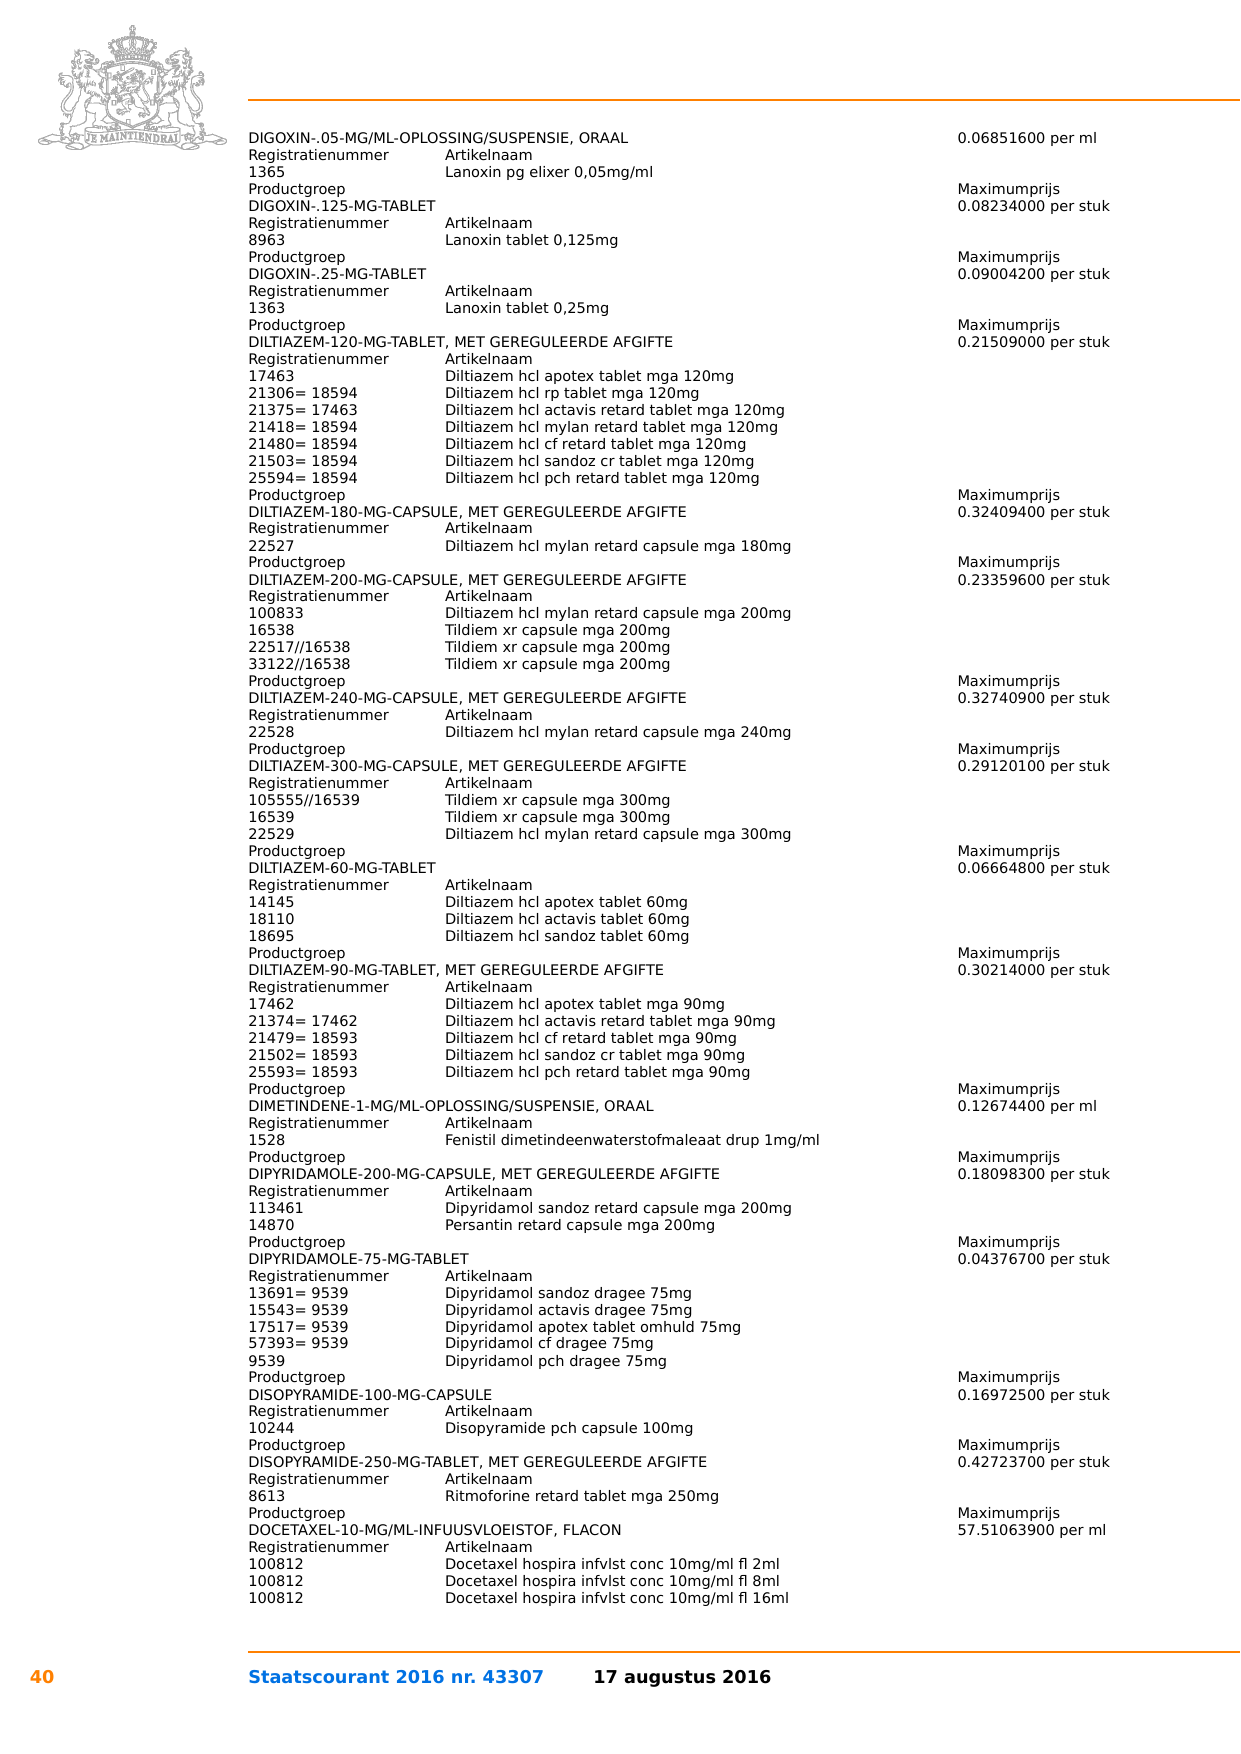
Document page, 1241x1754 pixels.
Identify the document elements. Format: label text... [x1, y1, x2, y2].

table_cell [439, 554, 951, 571]
table_cell Tildiem xr capsule mga 200mg [439, 639, 951, 656]
table_cell [951, 385, 1163, 402]
table_cell Diltiazem hcl cf retard tablet mga 90mg [439, 1030, 951, 1047]
table_cell [951, 605, 1163, 622]
table_cell 0.09004200 per stuk [951, 266, 1163, 283]
table_cell Maximumprijs [951, 1505, 1163, 1522]
table_cell 16538 [248, 622, 439, 639]
table_cell Persantin retard capsule mga 200mg [439, 1217, 951, 1233]
table_cell 21480= 18594 [248, 436, 439, 452]
table_cell Artikelnaam [439, 877, 951, 894]
table_cell [951, 453, 1163, 469]
table_cell [951, 520, 1163, 537]
table_cell 25593= 18593 [248, 1064, 439, 1081]
table_cell Registratienummer [248, 520, 439, 537]
table_cell Registratienummer [248, 1115, 439, 1132]
table_cell Registratienummer [248, 351, 439, 368]
table_cell Diltiazem hcl apotex tablet 60mg [439, 894, 951, 911]
table_cell Dipyridamol actavis dragee 75mg [439, 1301, 951, 1318]
table_cell [439, 673, 951, 690]
table_cell [951, 1319, 1163, 1335]
table_cell Registratienummer [248, 979, 439, 996]
table_cell Productgroep [248, 181, 439, 198]
table_cell [951, 707, 1163, 724]
table_cell Artikelnaam [439, 775, 951, 792]
table_cell Productgroep [248, 1234, 439, 1251]
table_cell Dipyridamol sandoz dragee 75mg [439, 1285, 951, 1301]
table_cell 14145 [248, 894, 439, 911]
table_cell 17463 [248, 368, 439, 384]
table_cell 57393= 9539 [248, 1335, 439, 1352]
table_cell DILTIAZEM-60-MG-TABLET [248, 860, 951, 877]
table_cell Maximumprijs [951, 317, 1163, 334]
table_cell [951, 1556, 1163, 1573]
table_cell 113461 [248, 1200, 439, 1217]
table_cell 0.06664800 per stuk [951, 860, 1163, 877]
table_cell 17462 [248, 996, 439, 1013]
table_cell 0.06851600 per ml [951, 130, 1163, 147]
table_cell Dipyridamol sandoz retard capsule mga 200mg [439, 1200, 951, 1217]
table_cell [439, 843, 951, 860]
table_cell Maximumprijs [951, 741, 1163, 758]
table_cell Lanoxin tablet 0,125mg [439, 232, 951, 249]
table_cell Diltiazem hcl sandoz cr tablet mga 120mg [439, 453, 951, 469]
table_cell 21502= 18593 [248, 1047, 439, 1064]
table_cell [951, 300, 1163, 317]
table_cell Artikelnaam [439, 520, 951, 537]
table_cell [951, 470, 1163, 486]
table_cell 25594= 18594 [248, 470, 439, 486]
table_cell Diltiazem hcl rp tablet mga 120mg [439, 385, 951, 402]
table_cell 21306= 18594 [248, 385, 439, 402]
table_cell Maximumprijs [951, 1149, 1163, 1166]
table_cell Artikelnaam [439, 979, 951, 996]
table_cell DOCETAXEL-10-MG/ML-INFUUSVLOEISTOF, FLACON [248, 1522, 951, 1539]
table_cell [951, 1420, 1163, 1437]
table_cell DIMETINDENE-1-MG/ML-OPLOSSING/SUSPENSIE, ORAAL [248, 1098, 951, 1115]
table_cell 1528 [248, 1132, 439, 1149]
table_cell Productgroep [248, 486, 439, 503]
table_cell Diltiazem hcl actavis retard tablet mga 120mg [439, 402, 951, 418]
table_cell [951, 436, 1163, 452]
table_cell 18110 [248, 911, 439, 928]
table_cell [951, 1573, 1163, 1590]
table_cell 100812 [248, 1573, 439, 1590]
table_cell Registratienummer [248, 1539, 439, 1556]
table_cell [951, 792, 1163, 809]
table_cell Maximumprijs [951, 673, 1163, 690]
table_cell Productgroep [248, 1437, 439, 1454]
table_cell Maximumprijs [951, 554, 1163, 571]
table_cell 22517//16538 [248, 639, 439, 656]
table_cell [951, 1200, 1163, 1217]
table_cell [439, 1081, 951, 1098]
table_cell Tildiem xr capsule mga 200mg [439, 622, 951, 639]
table_cell [951, 538, 1163, 554]
table_cell Registratienummer [248, 215, 439, 232]
table_cell Maximumprijs [951, 249, 1163, 266]
table_cell [951, 639, 1163, 656]
table_cell Docetaxel hospira infvlst conc 10mg/ml fl 2ml [439, 1556, 951, 1573]
table_cell Artikelnaam [439, 351, 951, 368]
table_cell 21418= 18594 [248, 419, 439, 436]
table_cell Productgroep [248, 317, 439, 334]
table_cell 0.08234000 per stuk [951, 198, 1163, 215]
table_cell 33122//16538 [248, 656, 439, 673]
table_cell Diltiazem hcl cf retard tablet mga 120mg [439, 436, 951, 452]
table_cell [439, 181, 951, 198]
table_cell Productgroep [248, 1505, 439, 1522]
table_cell 0.23359600 per stuk [951, 571, 1163, 588]
table_cell Registratienummer [248, 1183, 439, 1199]
table_cell 14870 [248, 1217, 439, 1233]
table_cell Productgroep [248, 673, 439, 690]
table_cell Registratienummer [248, 775, 439, 792]
table_cell DISOPYRAMIDE-100-MG-CAPSULE [248, 1386, 951, 1403]
table_cell 0.16972500 per stuk [951, 1386, 1163, 1403]
table_cell [439, 1234, 951, 1251]
table_cell DIGOXIN-.125-MG-TABLET [248, 198, 951, 215]
table_cell 9539 [248, 1353, 439, 1369]
table_cell [951, 1301, 1163, 1318]
table_cell [951, 1183, 1163, 1199]
table_cell Productgroep [248, 249, 439, 266]
table_cell Artikelnaam [439, 283, 951, 300]
table_cell Artikelnaam [439, 588, 951, 605]
table_cell [951, 1132, 1163, 1149]
table_cell 8963 [248, 232, 439, 249]
table_cell [951, 1268, 1163, 1284]
table_cell [439, 1505, 951, 1522]
table_cell [951, 775, 1163, 792]
table_cell [951, 1013, 1163, 1030]
table_cell [951, 911, 1163, 928]
table_cell Maximumprijs [951, 1369, 1163, 1386]
table_cell Dipyridamol cf dragee 75mg [439, 1335, 951, 1352]
table_cell DIGOXIN-.05-MG/ML-OPLOSSING/SUSPENSIE, ORAAL [248, 130, 951, 147]
table_cell Registratienummer [248, 707, 439, 724]
table_cell DILTIAZEM-90-MG-TABLET, MET GEREGULEERDE AFGIFTE [248, 962, 951, 979]
table_cell Maximumprijs [951, 1234, 1163, 1251]
table_cell 0.12674400 per ml [951, 1098, 1163, 1115]
table_cell Registratienummer [248, 1471, 439, 1488]
table_cell [951, 351, 1163, 368]
table_cell 8613 [248, 1488, 439, 1505]
table_cell [951, 1064, 1163, 1081]
table_cell [951, 1488, 1163, 1505]
table_cell 16539 [248, 809, 439, 826]
table_cell Docetaxel hospira infvlst conc 10mg/ml fl 16ml [439, 1590, 951, 1607]
table_cell [951, 1539, 1163, 1556]
table_cell Productgroep [248, 1081, 439, 1098]
table_cell Diltiazem hcl apotex tablet mga 90mg [439, 996, 951, 1013]
table_cell Artikelnaam [439, 707, 951, 724]
table_cell [439, 1437, 951, 1454]
table_cell Artikelnaam [439, 1403, 951, 1420]
table_cell 105555//16539 [248, 792, 439, 809]
table_cell 13691= 9539 [248, 1285, 439, 1301]
table_cell [951, 1403, 1163, 1420]
table_cell [951, 164, 1163, 181]
table_cell [951, 979, 1163, 996]
table_cell 0.29120100 per stuk [951, 758, 1163, 775]
table_cell [951, 402, 1163, 418]
table_cell [439, 945, 951, 962]
table_cell DILTIAZEM-240-MG-CAPSULE, MET GEREGULEERDE AFGIFTE [248, 690, 951, 707]
table_cell [439, 1149, 951, 1166]
table_cell 100812 [248, 1556, 439, 1573]
table_cell Diltiazem hcl sandoz tablet 60mg [439, 928, 951, 945]
table_cell 0.30214000 per stuk [951, 962, 1163, 979]
table_cell 22527 [248, 538, 439, 554]
table_cell 0.18098300 per stuk [951, 1166, 1163, 1183]
table_cell Diltiazem hcl mylan retard capsule mga 180mg [439, 538, 951, 554]
table_cell [951, 1030, 1163, 1047]
table_cell Productgroep [248, 945, 439, 962]
table_cell 1363 [248, 300, 439, 317]
table_cell 0.04376700 per stuk [951, 1251, 1163, 1267]
table_cell 10244 [248, 1420, 439, 1437]
table_cell Disopyramide pch capsule 100mg [439, 1420, 951, 1437]
table_cell [951, 1047, 1163, 1064]
table_cell [439, 741, 951, 758]
table_cell Diltiazem hcl apotex tablet mga 120mg [439, 368, 951, 384]
picture [38, 25, 227, 150]
table_cell DIGOXIN-.25-MG-TABLET [248, 266, 951, 283]
table_cell Productgroep [248, 1149, 439, 1166]
table_cell 1365 [248, 164, 439, 181]
table_cell [951, 1471, 1163, 1488]
table_cell Diltiazem hcl actavis retard tablet mga 90mg [439, 1013, 951, 1030]
table_cell 17517= 9539 [248, 1319, 439, 1335]
table_cell 0.42723700 per stuk [951, 1454, 1163, 1471]
table_cell DILTIAZEM-180-MG-CAPSULE, MET GEREGULEERDE AFGIFTE [248, 504, 951, 520]
table_cell Diltiazem hcl mylan retard capsule mga 240mg [439, 724, 951, 741]
table_cell [951, 622, 1163, 639]
table_cell Registratienummer [248, 147, 439, 164]
table_cell Artikelnaam [439, 147, 951, 164]
table_cell [951, 419, 1163, 436]
table_cell [951, 826, 1163, 843]
table_cell [951, 147, 1163, 164]
table_cell DILTIAZEM-120-MG-TABLET, MET GEREGULEERDE AFGIFTE [248, 334, 951, 351]
table_cell 18695 [248, 928, 439, 945]
table_cell Artikelnaam [439, 1539, 951, 1556]
table_cell Registratienummer [248, 877, 439, 894]
table_cell Maximumprijs [951, 843, 1163, 860]
table_cell [951, 1285, 1163, 1301]
table_cell Diltiazem hcl mylan retard tablet mga 120mg [439, 419, 951, 436]
table_cell [951, 1335, 1163, 1352]
table_cell Lanoxin pg elixer 0,05mg/ml [439, 164, 951, 181]
table_cell Artikelnaam [439, 215, 951, 232]
table_cell 100833 [248, 605, 439, 622]
table_cell Artikelnaam [439, 1115, 951, 1132]
table_cell [951, 1590, 1163, 1607]
table_cell Registratienummer [248, 283, 439, 300]
table_cell [951, 996, 1163, 1013]
table_cell Tildiem xr capsule mga 300mg [439, 792, 951, 809]
table_cell Registratienummer [248, 588, 439, 605]
table_cell Ritmoforine retard tablet mga 250mg [439, 1488, 951, 1505]
table_cell [951, 1353, 1163, 1369]
table_cell [439, 317, 951, 334]
table_cell 0.32740900 per stuk [951, 690, 1163, 707]
table_cell [951, 283, 1163, 300]
table_cell 21479= 18593 [248, 1030, 439, 1047]
table_cell Diltiazem hcl sandoz cr tablet mga 90mg [439, 1047, 951, 1064]
table_cell Dipyridamol pch dragee 75mg [439, 1353, 951, 1369]
table_cell 15543= 9539 [248, 1301, 439, 1318]
table_cell Diltiazem hcl pch retard tablet mga 90mg [439, 1064, 951, 1081]
table_cell 57.51063900 per ml [951, 1522, 1163, 1539]
table_cell [951, 1217, 1163, 1233]
table_cell [951, 877, 1163, 894]
table_cell DIPYRIDAMOLE-200-MG-CAPSULE, MET GEREGULEERDE AFGIFTE [248, 1166, 951, 1183]
table_cell 21375= 17463 [248, 402, 439, 418]
table_cell [951, 1115, 1163, 1132]
table_cell 22528 [248, 724, 439, 741]
table_cell Registratienummer [248, 1268, 439, 1284]
table_cell [951, 588, 1163, 605]
table_cell Diltiazem hcl actavis tablet 60mg [439, 911, 951, 928]
table_cell DILTIAZEM-200-MG-CAPSULE, MET GEREGULEERDE AFGIFTE [248, 571, 951, 588]
table_cell 0.21509000 per stuk [951, 334, 1163, 351]
table_cell [951, 724, 1163, 741]
table_cell 100812 [248, 1590, 439, 1607]
table_cell Diltiazem hcl pch retard tablet mga 120mg [439, 470, 951, 486]
table_cell [951, 928, 1163, 945]
table_cell DILTIAZEM-300-MG-CAPSULE, MET GEREGULEERDE AFGIFTE [248, 758, 951, 775]
table_cell DISOPYRAMIDE-250-MG-TABLET, MET GEREGULEERDE AFGIFTE [248, 1454, 951, 1471]
table_cell [439, 1369, 951, 1386]
table_cell [951, 894, 1163, 911]
table_cell 21374= 17462 [248, 1013, 439, 1030]
table_cell Productgroep [248, 554, 439, 571]
table_cell [951, 368, 1163, 384]
table_cell Diltiazem hcl mylan retard capsule mga 300mg [439, 826, 951, 843]
table_cell Artikelnaam [439, 1471, 951, 1488]
table_cell Lanoxin tablet 0,25mg [439, 300, 951, 317]
table_cell [951, 656, 1163, 673]
table_cell 21503= 18594 [248, 453, 439, 469]
table_cell [951, 232, 1163, 249]
table_cell [439, 249, 951, 266]
table_cell Registratienummer [248, 1403, 439, 1420]
table_cell Productgroep [248, 1369, 439, 1386]
table_cell Diltiazem hcl mylan retard capsule mga 200mg [439, 605, 951, 622]
table_cell Dipyridamol apotex tablet omhuld 75mg [439, 1319, 951, 1335]
table_cell Maximumprijs [951, 486, 1163, 503]
table_cell Maximumprijs [951, 945, 1163, 962]
table_cell [951, 809, 1163, 826]
table_cell Tildiem xr capsule mga 200mg [439, 656, 951, 673]
table_cell Docetaxel hospira infvlst conc 10mg/ml fl 8ml [439, 1573, 951, 1590]
table_cell 22529 [248, 826, 439, 843]
table_cell Maximumprijs [951, 1437, 1163, 1454]
table_cell [439, 486, 951, 503]
table_cell Artikelnaam [439, 1183, 951, 1199]
table_cell Tildiem xr capsule mga 300mg [439, 809, 951, 826]
table_cell Productgroep [248, 741, 439, 758]
table_cell Maximumprijs [951, 1081, 1163, 1098]
table_cell [951, 215, 1163, 232]
table_cell DIPYRIDAMOLE-75-MG-TABLET [248, 1251, 951, 1267]
table_cell Fenistil dimetindeenwaterstofmaleaat drup 1mg/ml [439, 1132, 951, 1149]
table_cell Productgroep [248, 843, 439, 860]
table_cell Artikelnaam [439, 1268, 951, 1284]
table_cell 0.32409400 per stuk [951, 504, 1163, 520]
table_cell Maximumprijs [951, 181, 1163, 198]
